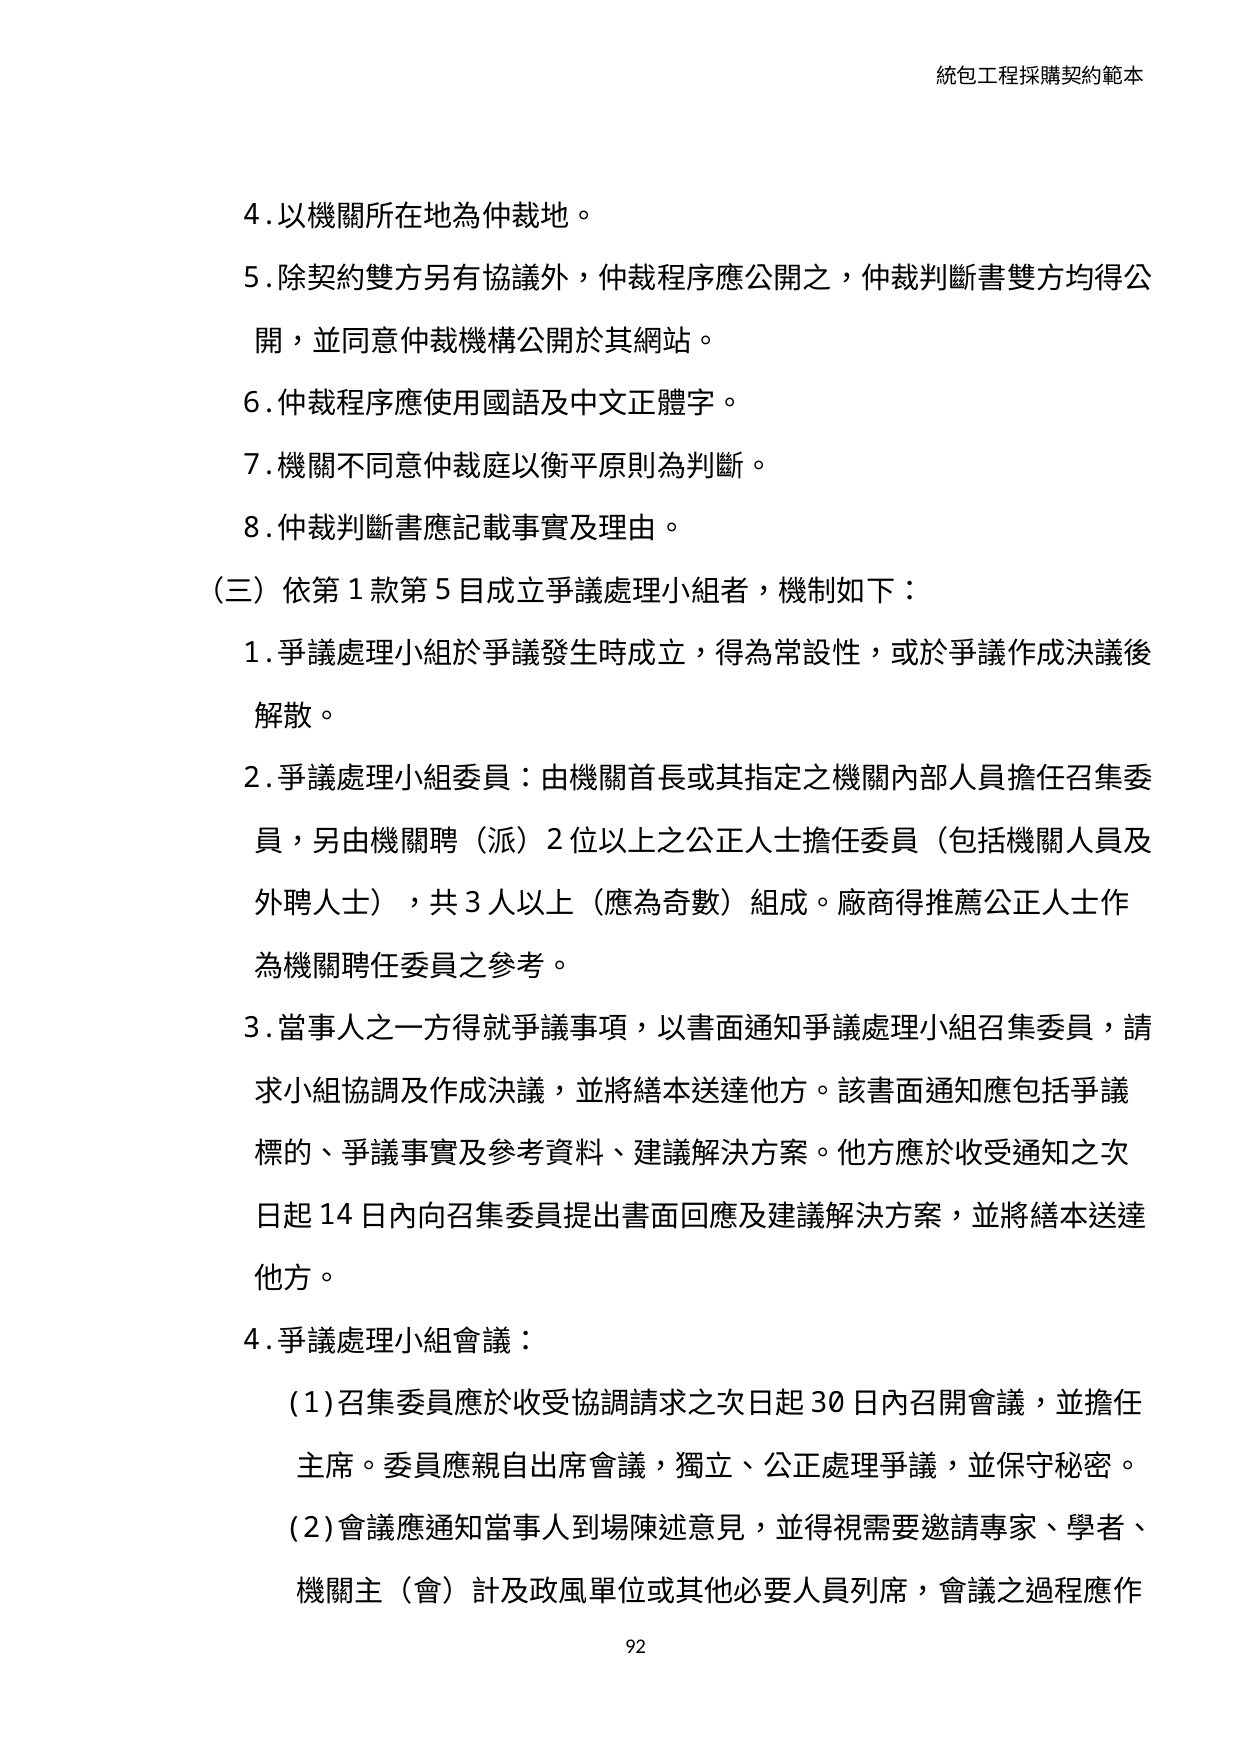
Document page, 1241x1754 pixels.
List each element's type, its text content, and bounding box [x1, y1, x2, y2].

table_cell 3.當事人之一方得就爭議事項，以書面通知爭議處理小組召集委員，請求小組協調及作成決議，並將繕本送達他方。該書面通知應包括爭議標的、爭議事實及參考資料、建議解決方案。他方應於收受通知之次日起14日內向召集委員提出書面回應及建議解決方案，並將繕本送達他方。 [239, 984, 1167, 1297]
table_cell [154, 984, 197, 1297]
table_cell [154, 609, 197, 734]
table_cell [154, 734, 197, 984]
table_cell [154, 1297, 197, 1359]
table_cell [154, 1359, 197, 1484]
table_cell [239, 1359, 281, 1484]
table_cell (2)會議應通知當事人到場陳述意見，並得視需要邀請專家、學者、機關主（會）計及政風單位或其他必要人員列席，會議之過程應作 [281, 1484, 1167, 1609]
table_cell [197, 609, 239, 734]
table_cell [154, 1484, 197, 1609]
table_cell [154, 172, 197, 234]
table_cell [154, 547, 197, 609]
table_cell [154, 484, 197, 547]
table_cell （三）依第1款第5目成立爭議處理小組者，機制如下： [197, 547, 1167, 609]
table_cell 8.仲裁判斷書應記載事實及理由。 [239, 484, 1167, 547]
table_cell 2.爭議處理小組委員：由機關首長或其指定之機關內部人員擔任召集委員，另由機關聘（派）2位以上之公正人士擔任委員（包括機關人員及外聘人士），共3人以上（應為奇數）組成。廠商得推薦公正人士作為機關聘任委員之參考。 [239, 734, 1167, 984]
table_cell [197, 234, 239, 359]
table_cell [197, 734, 239, 984]
table_cell (1)召集委員應於收受協調請求之次日起30日內召開會議，並擔任主席。委員應親自出席會議，獨立、公正處理爭議，並保守秘密。 [281, 1359, 1167, 1484]
table_cell [197, 484, 239, 547]
table_cell [197, 984, 239, 1297]
table_cell 7.機關不同意仲裁庭以衡平原則為判斷。 [239, 422, 1167, 484]
table_cell [197, 1484, 239, 1609]
table_cell [154, 234, 197, 359]
table_cell [239, 1484, 281, 1609]
table_cell 5.除契約雙方另有協議外，仲裁程序應公開之，仲裁判斷書雙方均得公開，並同意仲裁機構公開於其網站。 [239, 234, 1167, 359]
table_cell 4.爭議處理小組會議： [239, 1297, 1167, 1359]
table_cell [197, 1359, 239, 1484]
table_cell 4.以機關所在地為仲裁地。 [239, 172, 1167, 234]
table_cell 1.爭議處理小組於爭議發生時成立，得為常設性，或於爭議作成決議後解散。 [239, 609, 1167, 734]
table_cell [197, 1297, 239, 1359]
table_cell [154, 359, 197, 422]
table_cell [197, 422, 239, 484]
table_cell 6.仲裁程序應使用國語及中文正體字。 [239, 359, 1167, 422]
table_cell [154, 422, 197, 484]
table_cell [197, 359, 239, 422]
table_cell [197, 172, 239, 234]
